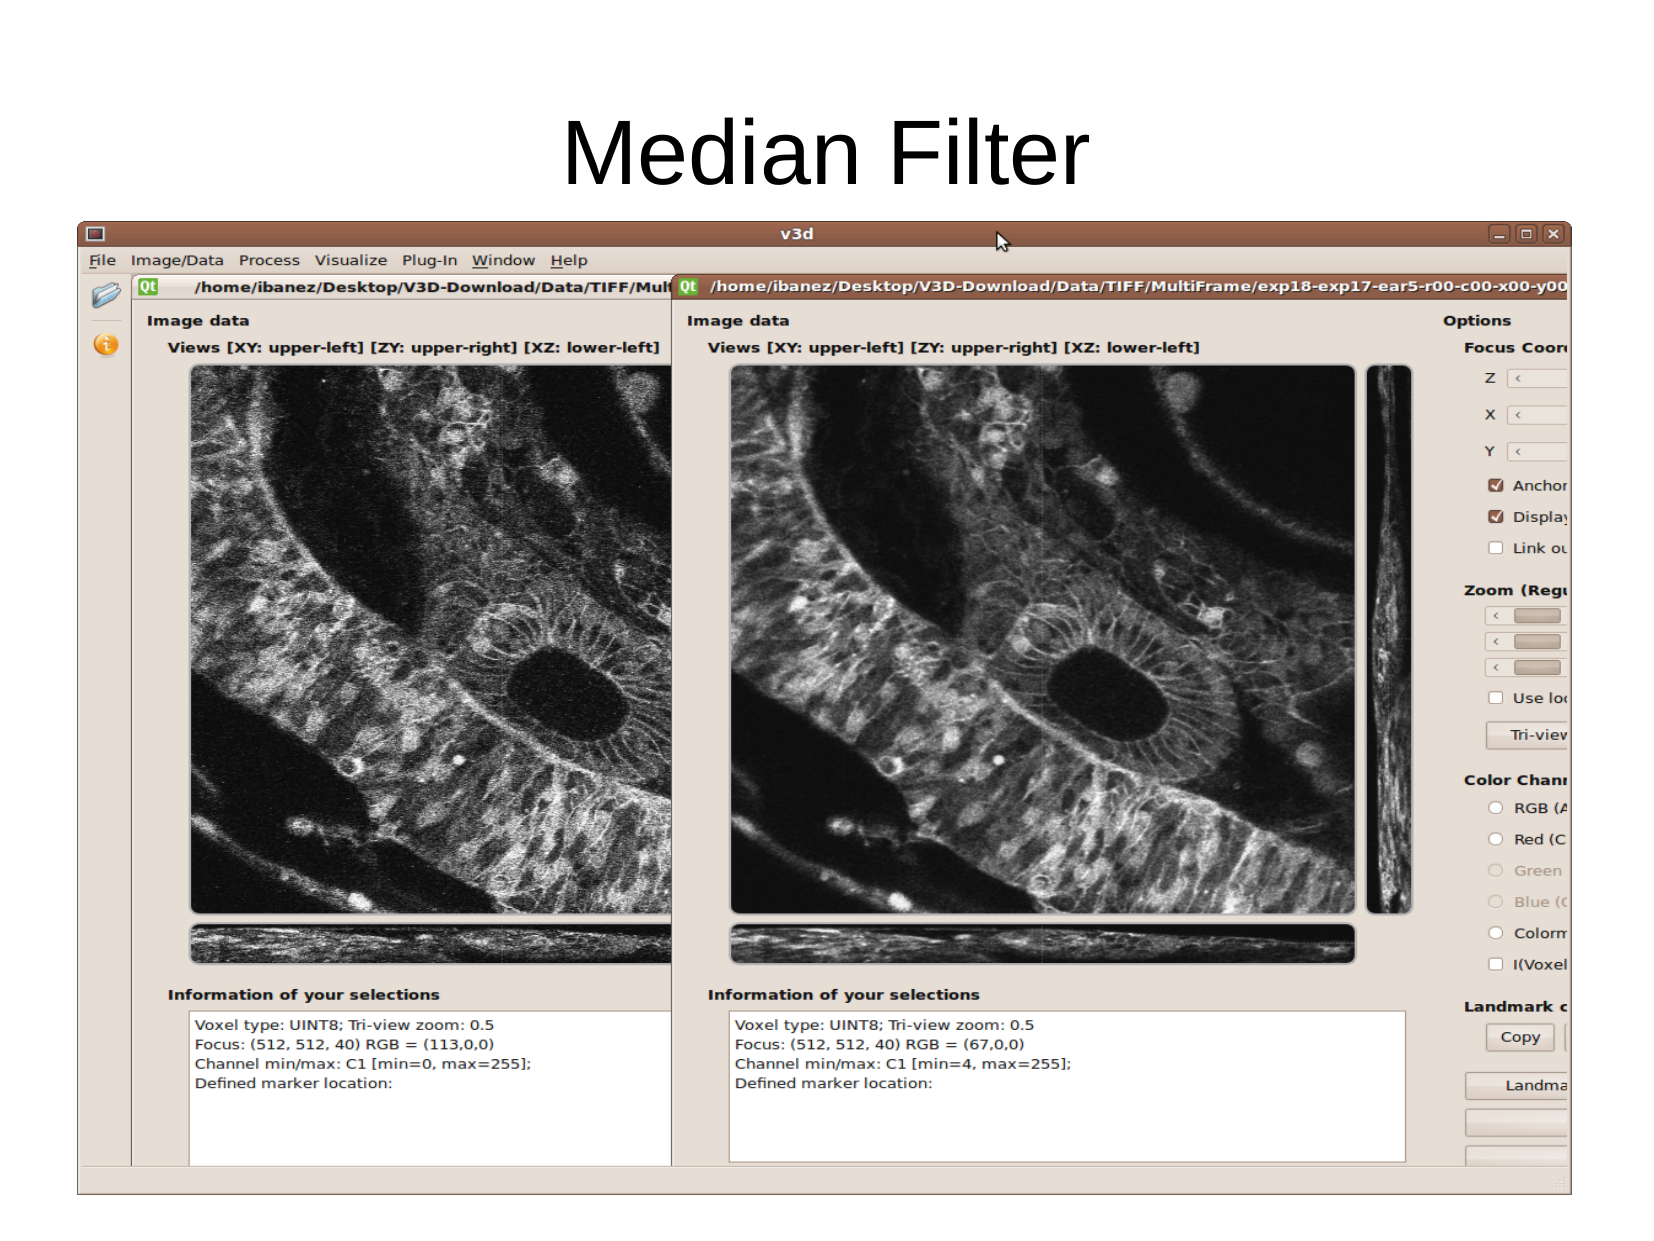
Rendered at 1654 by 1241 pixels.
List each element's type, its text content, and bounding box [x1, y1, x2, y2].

picture [77, 221, 1572, 1195]
title Median Filter [82, 56, 1571, 221]
